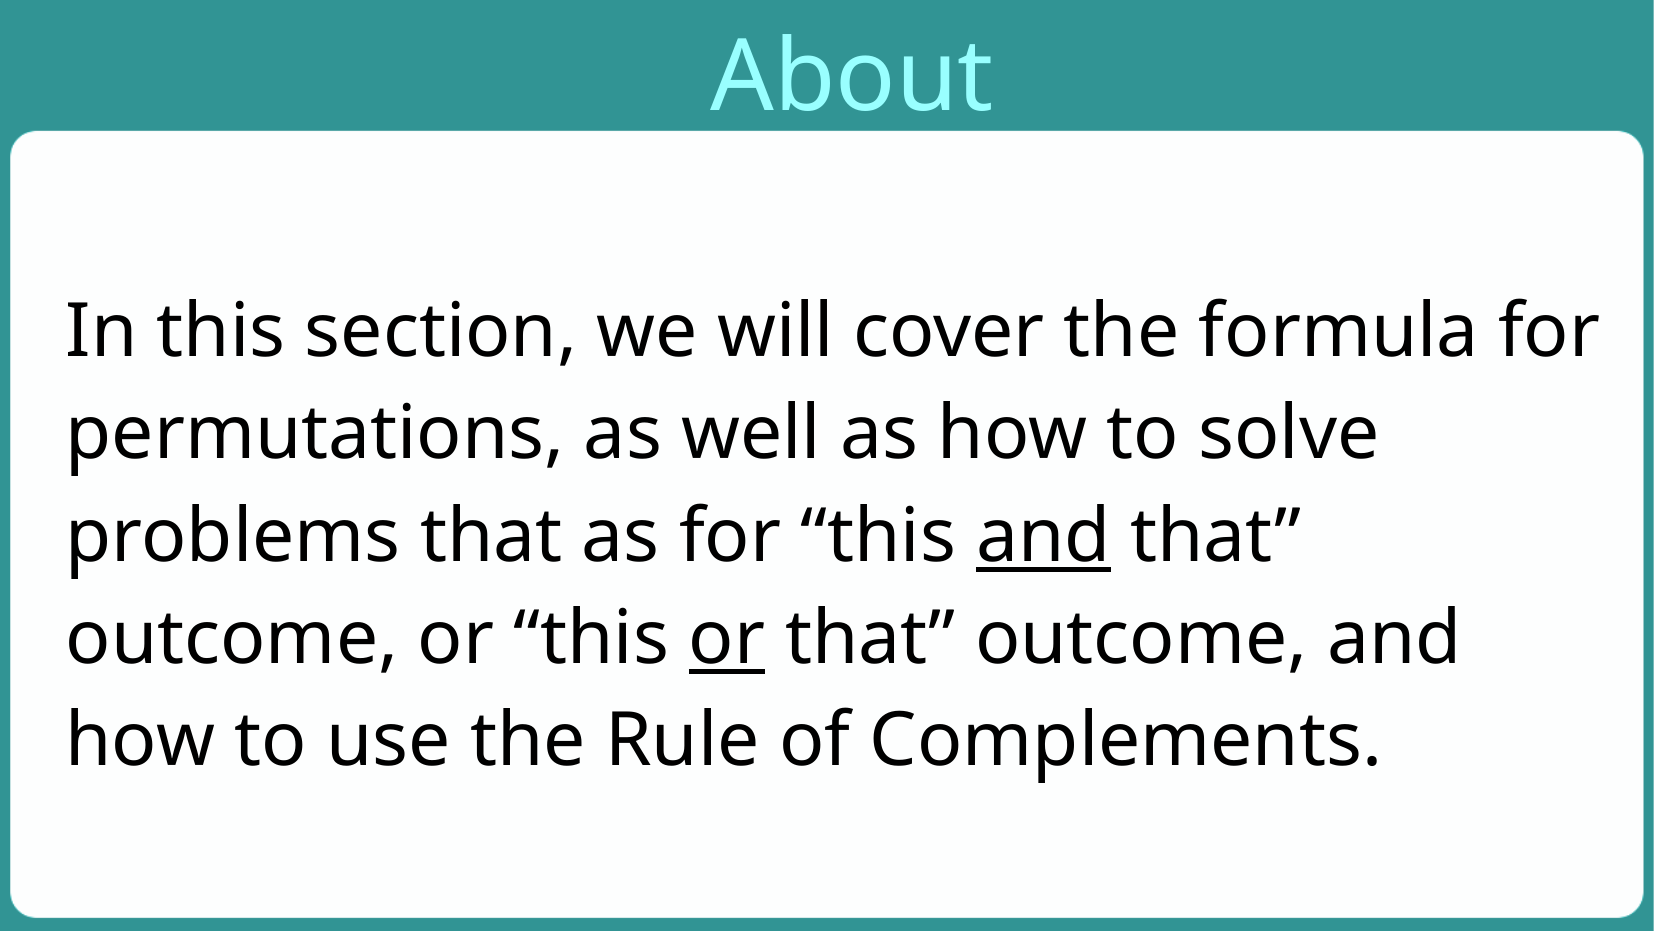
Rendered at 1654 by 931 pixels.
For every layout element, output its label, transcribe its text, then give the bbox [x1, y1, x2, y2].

title About [193, 13, 1511, 130]
text_box In this section, we will cover the formula for permutations, as well as how to solve problems that as for “this and that” outcome, or “this or that” outcome, and how to use the Rule of Complements. [65, 175, 1614, 889]
picture [0, 0, 1654, 931]
